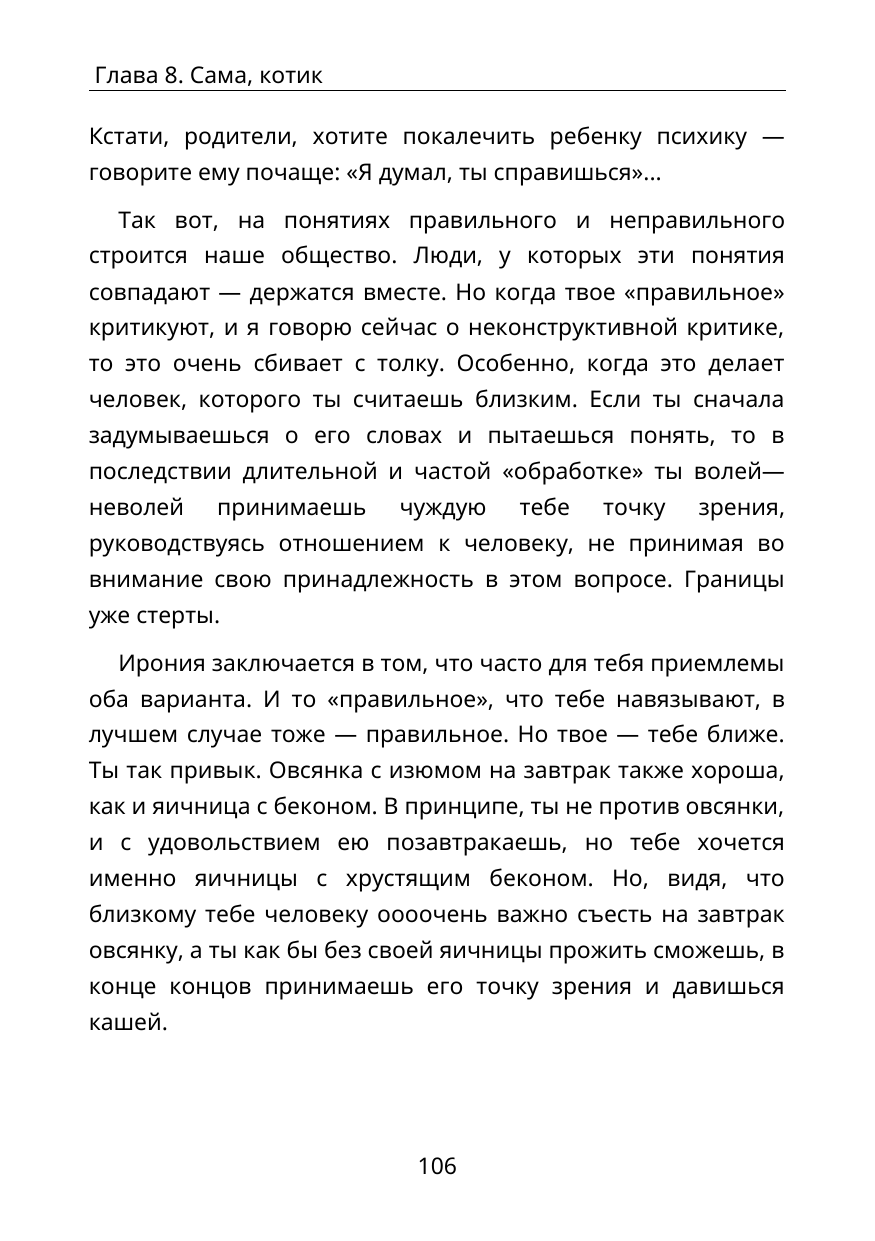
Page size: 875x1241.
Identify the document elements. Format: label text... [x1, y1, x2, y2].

text Так вот, на понятиях правильного и неправильного строится наше общество. Люди, у которых эти понятия совпадают — держатся вместе. Но когда твое «правильное» критикуют, и я говорю сейчас о неконструктивной критике, то это очень сбивает с толку. Особенно, когда это делает человек, которого ты считаешь близким. Если ты сначала задумываешься о его словах и пытаешься понять, то в последствии длительной и частой «обработке» ты волей—неволей принимаешь чуждую тебе точку зрения, руководствуясь отношением к человеку, не принимая во внимание свою принадлежность в этом вопросе. Границы уже стерты. [88, 203, 786, 630]
text Ирония заключается в том, что часто для тебя приемлемы оба варианта. И то «правильное», что тебе навязывают, в лучшем случае тоже — правильное. Но твое — тебе ближе. Ты так привык. Овсянка с изюмом на завтрак также хороша, как и яичница с беконом. В принципе, ты не против овсянки, и с удовольствием ею позавтракаешь, но тебе хочется именно яичницы с хрустящим беконом. Но, видя, что близкому тебе человеку оооочень важно съесть на завтрак овсянку, а ты как бы без своей яичницы прожить сможешь, в конце концов принимаешь его точку зрения и давишься кашей. [88, 647, 786, 1037]
text Кстати, родители, хотите покалечить ребенку психику — говорите ему почаще: «Я думал, ты справишься»... [88, 120, 786, 187]
